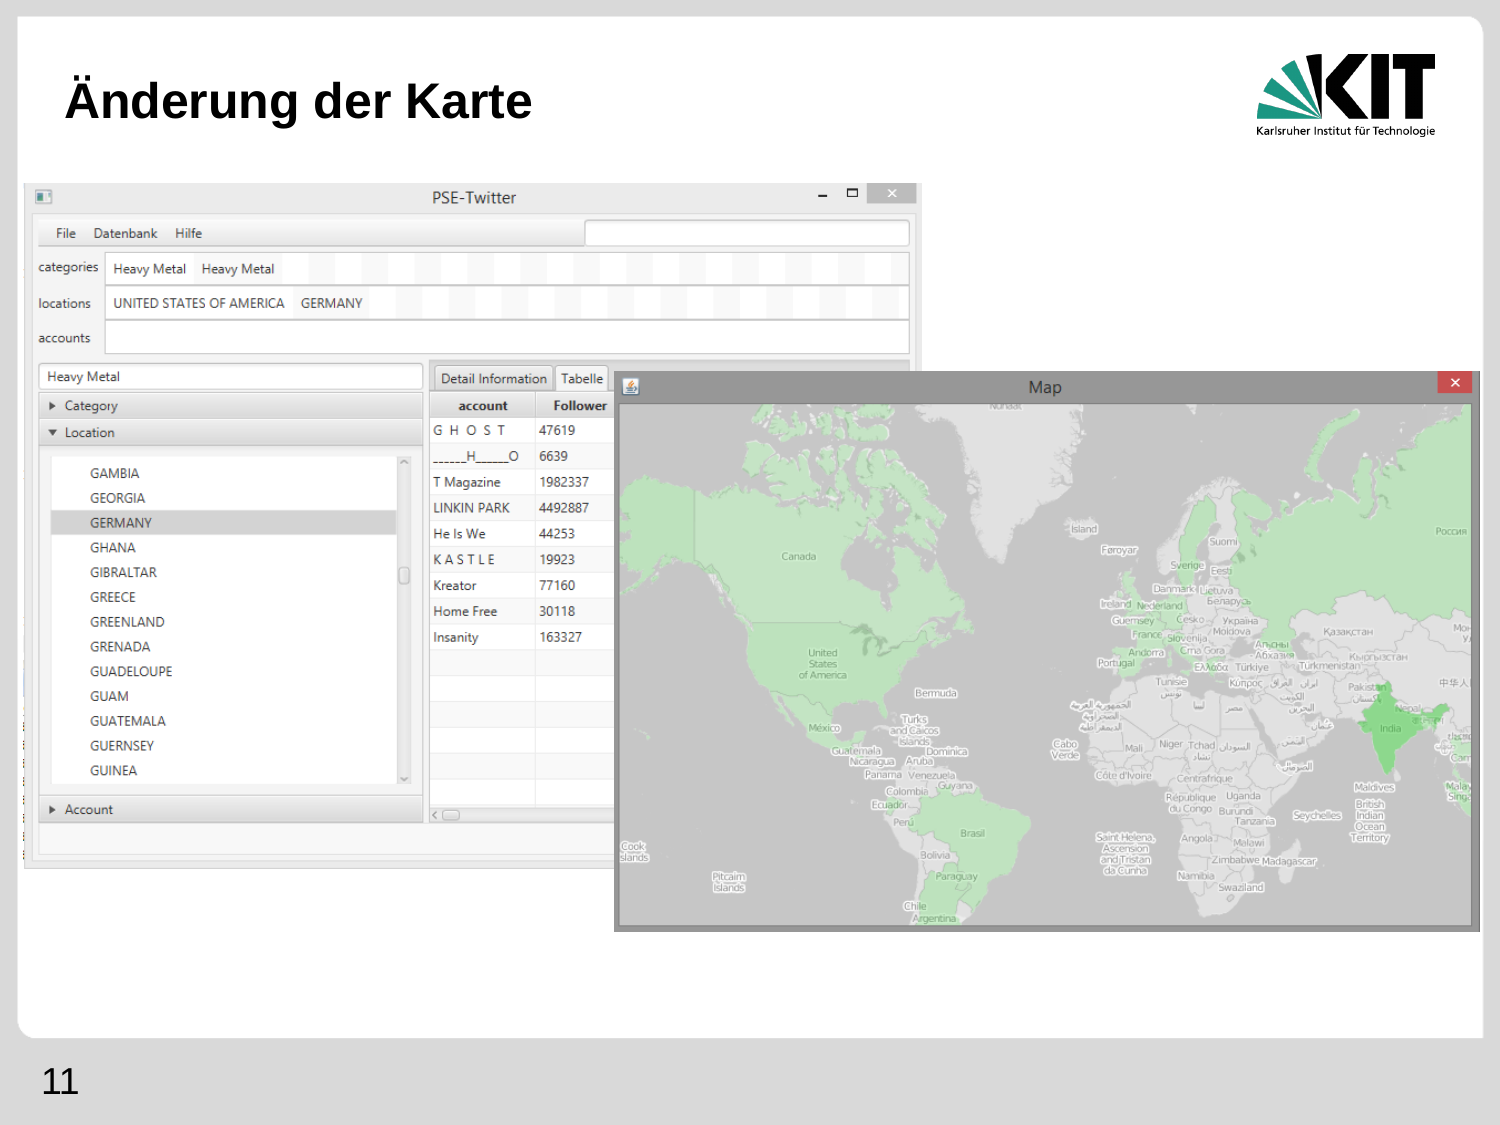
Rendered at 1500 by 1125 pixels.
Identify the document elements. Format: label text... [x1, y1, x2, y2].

picture [0, 0, 1500, 1125]
title Änderung der Karte [64, 54, 1198, 147]
